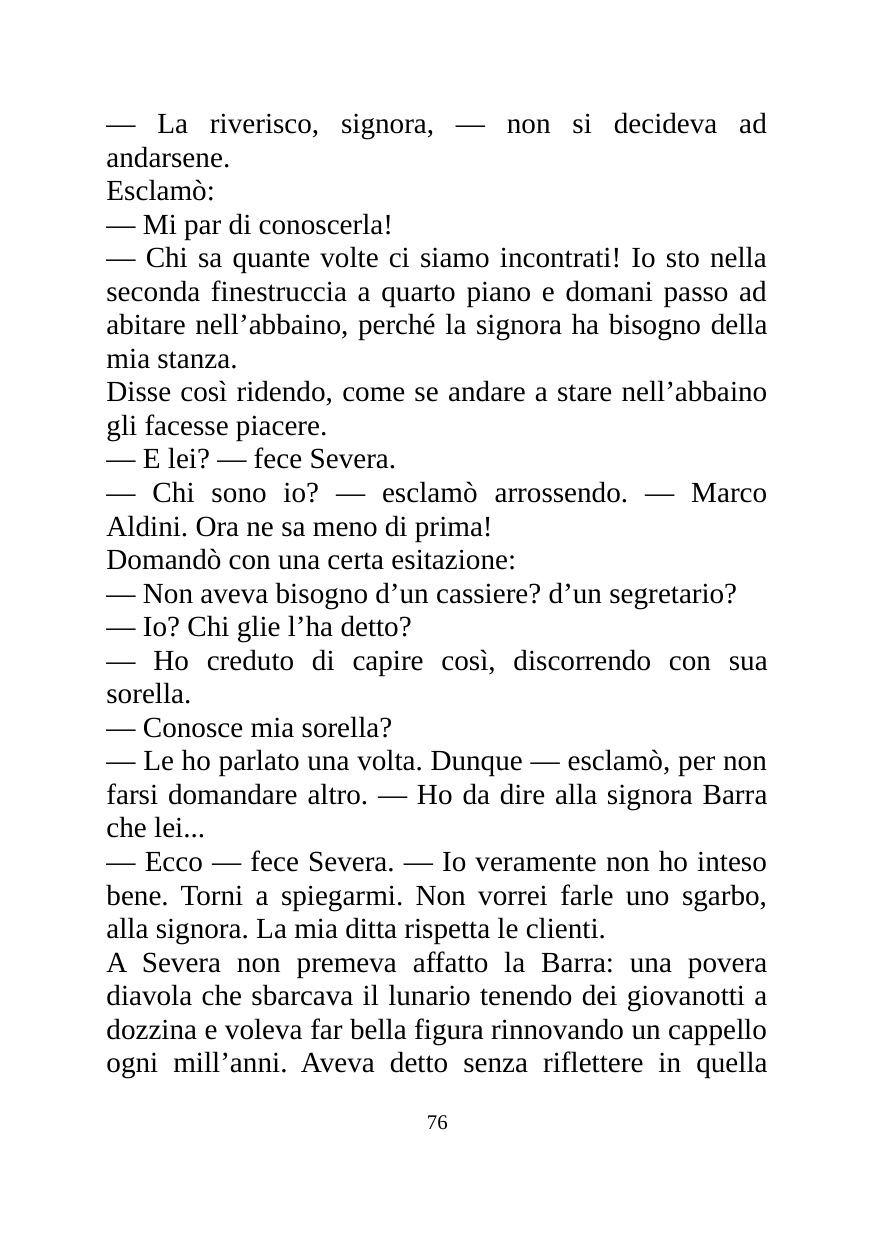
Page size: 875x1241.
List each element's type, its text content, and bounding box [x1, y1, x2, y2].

text A Severa non premeva affatto la Barra: una povera diavola che sbarcava il lunario tenendo dei giovanotti a dozzina e voleva far bella figura rinnovando un cappello ogni mill’anni. Aveva detto senza riflettere in quella [106, 945, 768, 1079]
text — Ecco — fece Severa. — Io veramente non ho inteso bene. Torni a spiegarmi. Non vorrei farle uno sgarbo, alla signora. La mia ditta rispetta le clienti. [106, 844, 768, 945]
text — Ho creduto di capire così, discorrendo con sua sorella. [106, 643, 768, 710]
text — E lei? — fece Severa. [106, 442, 768, 475]
text — La riverisco, signora, — non si decideva ad andarsene. [106, 106, 768, 173]
text — Le ho parlato una volta. Dunque — esclamò, per non farsi domandare altro. — Ho da dire alla signora Barra che lei... [106, 743, 768, 844]
text Esclamò: [106, 173, 768, 207]
text — Mi par di conoscerla! [106, 207, 768, 240]
text Disse così ridendo, come se andare a stare nell’abbaino gli facesse piacere. [106, 374, 768, 442]
text — Io? Chi glie l’ha detto? [106, 609, 768, 643]
text Domandò con una certa esitazione: [106, 542, 768, 576]
text — Conosce mia sorella? [106, 710, 768, 743]
text — Non aveva bisogno d’un cassiere? d’un segretario? [106, 576, 768, 609]
text — Chi sa quante volte ci siamo incontrati! Io sto nella seconda finestruccia a quarto piano e domani passo ad abitare nell’abbaino, perché la signora ha bisogno della mia stanza. [106, 240, 768, 374]
text — Chi sono io? — esclamò arrossendo. — Marco Aldini. Ora ne sa meno di prima! [106, 475, 768, 542]
